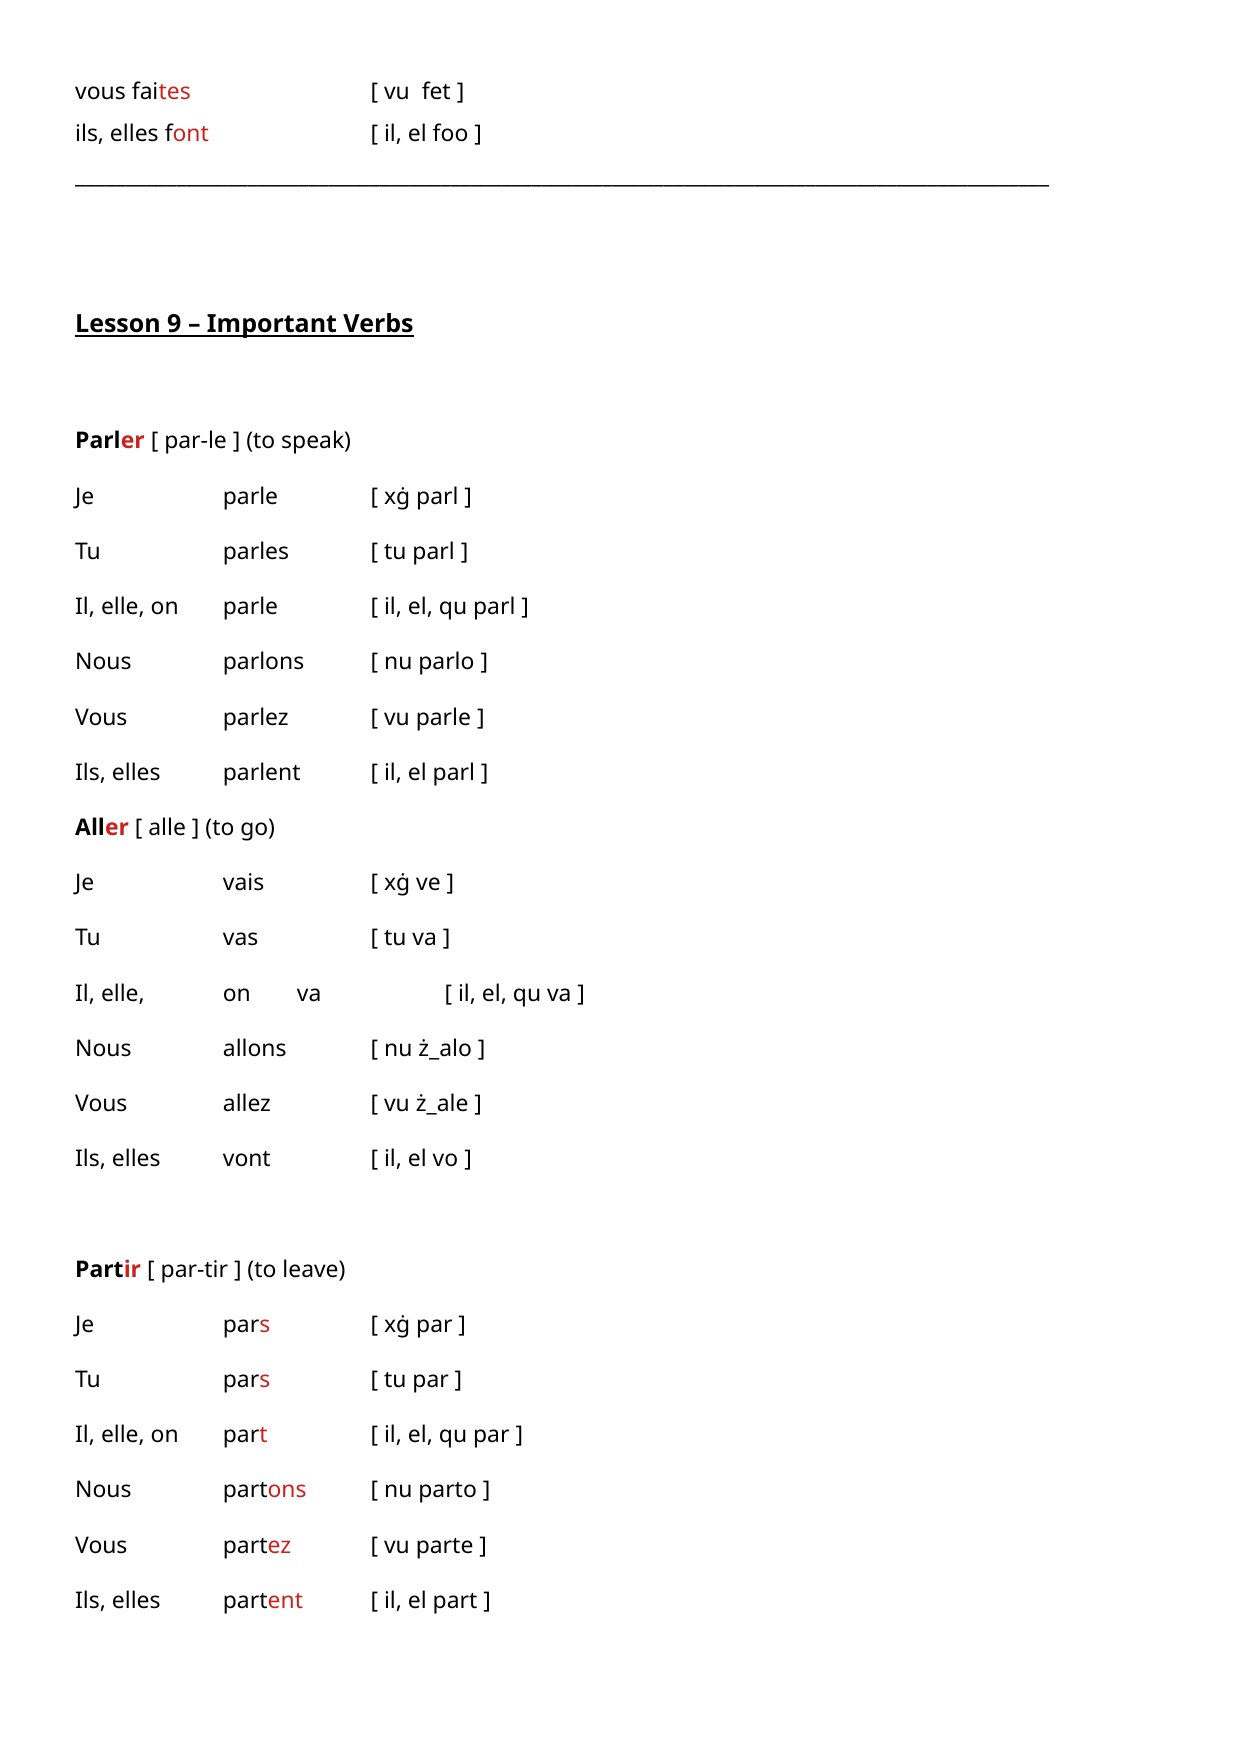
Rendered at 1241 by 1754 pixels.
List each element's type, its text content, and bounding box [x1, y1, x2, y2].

text Il, elle, on part [ il, el, qu par ] [75, 1418, 1165, 1449]
text Vous partez [ vu parte ] [75, 1528, 1165, 1560]
text vous faites [ vu fet ] [75, 75, 1165, 106]
text Tu pars [ tu par ] [75, 1363, 1165, 1394]
text Nous partons [ nu parto ] [75, 1473, 1165, 1504]
text Aller [ alle ] (to go) [75, 811, 1165, 842]
text Parler [ par-le ] (to speak) [75, 424, 1165, 456]
text Tu parles [ tu parl ] [75, 535, 1165, 566]
text Ils, elles partent [ il, el part ] [75, 1584, 1165, 1615]
text Il, elle, on va [ il, el, qu va ] [75, 976, 1165, 1008]
text Partir [ par-tir ] (to leave) [75, 1252, 1165, 1284]
text Vous parlez [ vu parle ] [75, 700, 1165, 732]
text Nous parlons [ nu parlo ] [75, 645, 1165, 676]
text Ils, elles vont [ il, el vo ] [75, 1142, 1165, 1173]
text ils, elles font [ il, el foo ] [75, 117, 1165, 148]
text Je pars [ xġ par ] [75, 1308, 1165, 1339]
text ________________________________________________________________________________________________ [75, 159, 1165, 190]
text Nous allons [ nu ż_alo ] [75, 1032, 1165, 1063]
text Vous allez [ vu ż_ale ] [75, 1087, 1165, 1118]
text Il, elle, on parle [ il, el, qu parl ] [75, 590, 1165, 621]
text Ils, elles parlent [ il, el parl ] [75, 756, 1165, 787]
text Lesson 9 – Important Verbs [75, 306, 1165, 340]
text Tu vas [ tu va ] [75, 921, 1165, 952]
text Je parle [ xġ parl ] [75, 479, 1165, 511]
text Je vais [ xġ ve ] [75, 866, 1165, 897]
